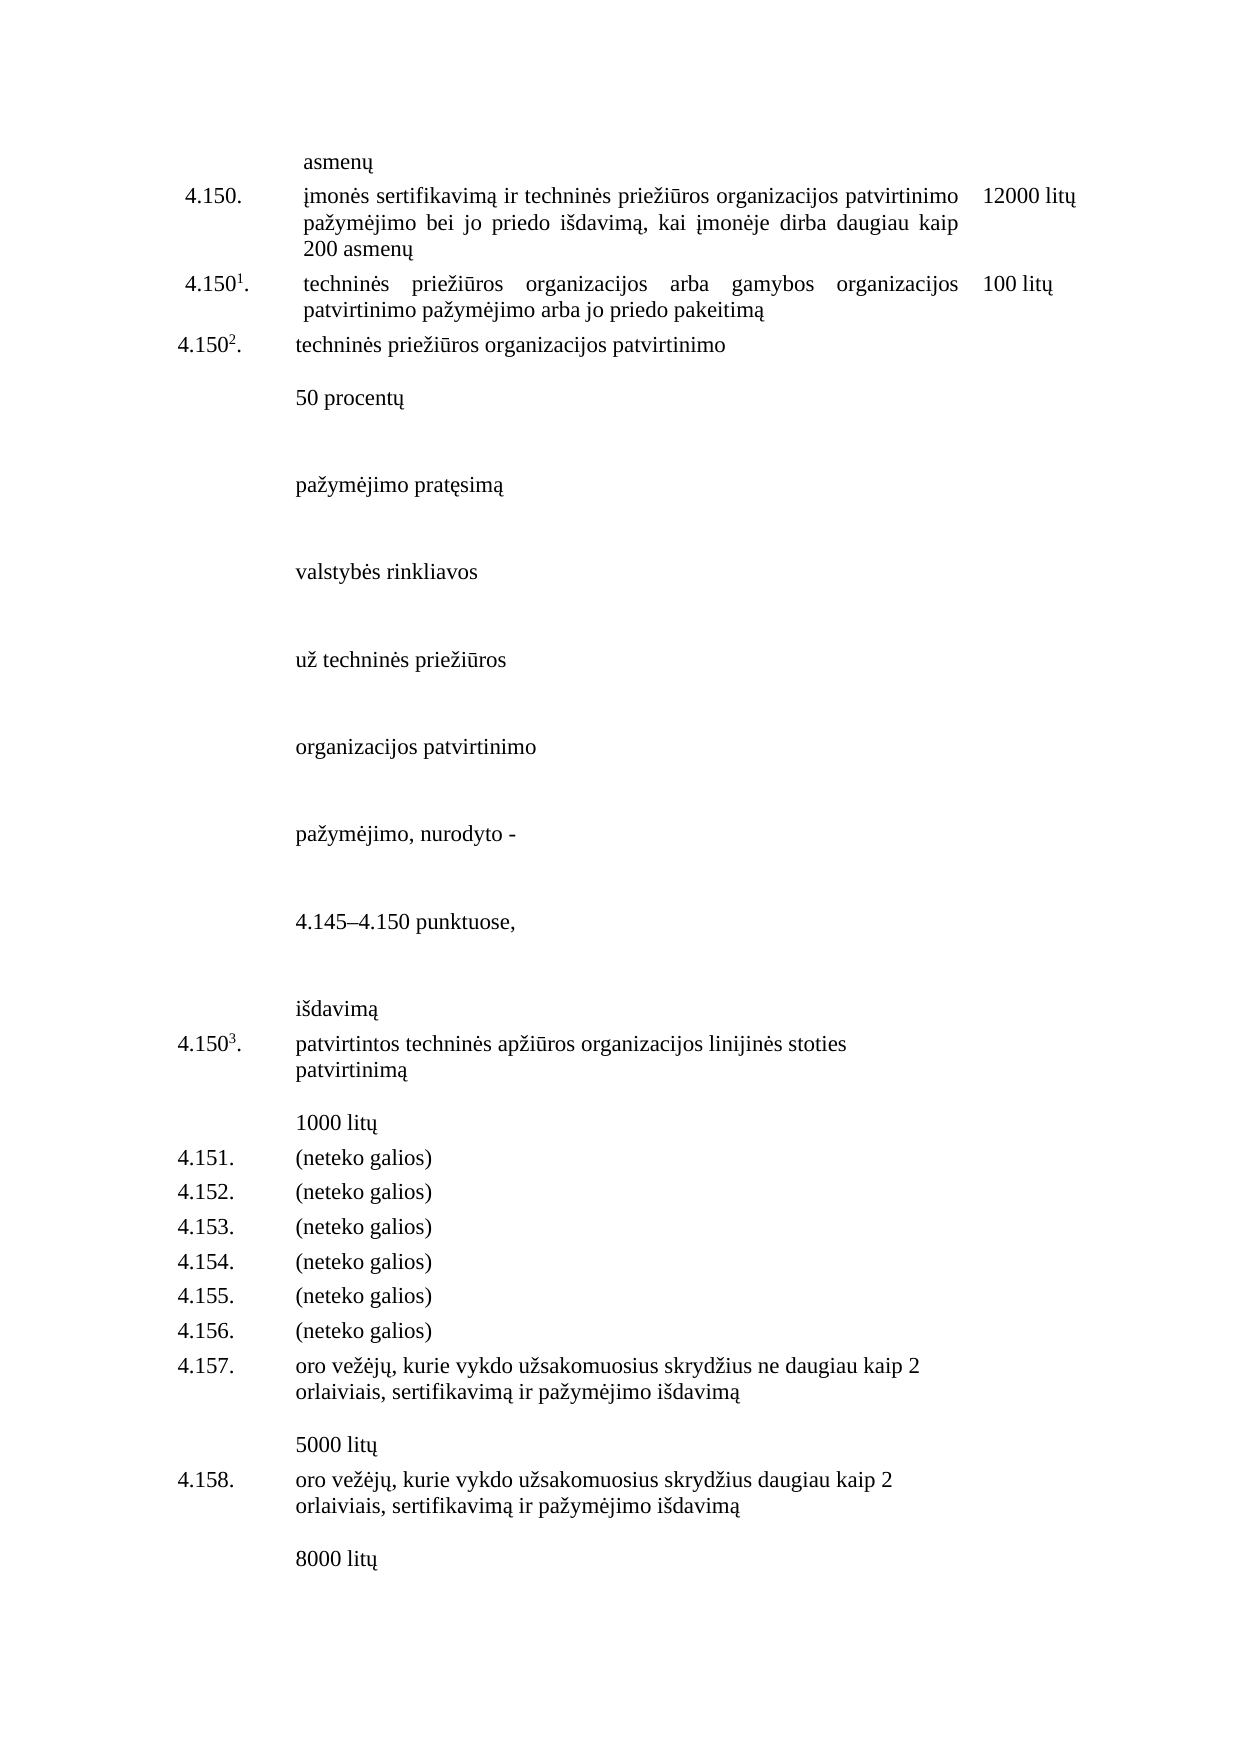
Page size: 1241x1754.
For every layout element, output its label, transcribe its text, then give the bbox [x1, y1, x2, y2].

text 4.1503. patvirtintos techninės apžiūros organizacijos linijinės stoties patvirtinimą 1000 litų [177, 1030, 945, 1135]
text organizacijos patvirtinimo [177, 680, 945, 759]
text pažymėjimo, nurodyto - [177, 768, 945, 847]
text 4.154. (neteko galios) [177, 1248, 945, 1274]
table_cell 4.1501. [174, 270, 292, 331]
table_cell asmenų [292, 148, 971, 182]
text 4.152. (neteko galios) [177, 1178, 945, 1205]
text 4.157. oro vežėjų, kurie vykdo užsakomuosius skrydžius ne daugiau kaip 2 orlaiviais, sertifikavimą ir pažymėjimo išdavimą 5000 litų [177, 1352, 945, 1457]
text 4.155. (neteko galios) [177, 1282, 945, 1309]
text 4.156. (neteko galios) [177, 1317, 945, 1343]
table_cell techninės priežiūros organizacijos arba gamybos organizacijos patvirtinimo pažymėjimo arba jo priedo pakeitimą [292, 270, 971, 331]
text 4.153. (neteko galios) [177, 1213, 945, 1239]
table_cell [971, 148, 1144, 182]
text 4.145–4.150 punktuose, [177, 855, 945, 934]
table_cell [174, 148, 292, 182]
text 4.151. (neteko galios) [177, 1144, 945, 1170]
table_cell 12000 litų [971, 183, 1144, 270]
text už techninės priežiūros [177, 593, 945, 672]
table_cell 4.150. [174, 183, 292, 270]
text išdavimą [177, 943, 945, 1022]
text 4.158. oro vežėjų, kurie vykdo užsakomuosius skrydžius daugiau kaip 2 orlaiviais, sertifikavimą ir pažymėjimo išdavimą 8000 litų [177, 1466, 945, 1571]
text pažymėjimo pratęsimą [177, 418, 945, 497]
text valstybės rinkliavos [177, 506, 945, 585]
table_cell 100 litų [971, 270, 1144, 331]
table_cell įmonės sertifikavimą ir techninės priežiūros organizacijos patvirtinimo pažymėjimo bei jo priedo išdavimą, kai įmonėje dirba daugiau kaip 200 asmenų [292, 183, 971, 270]
text 4.1502. techninės priežiūros organizacijos patvirtinimo 50 procentų [177, 331, 945, 410]
